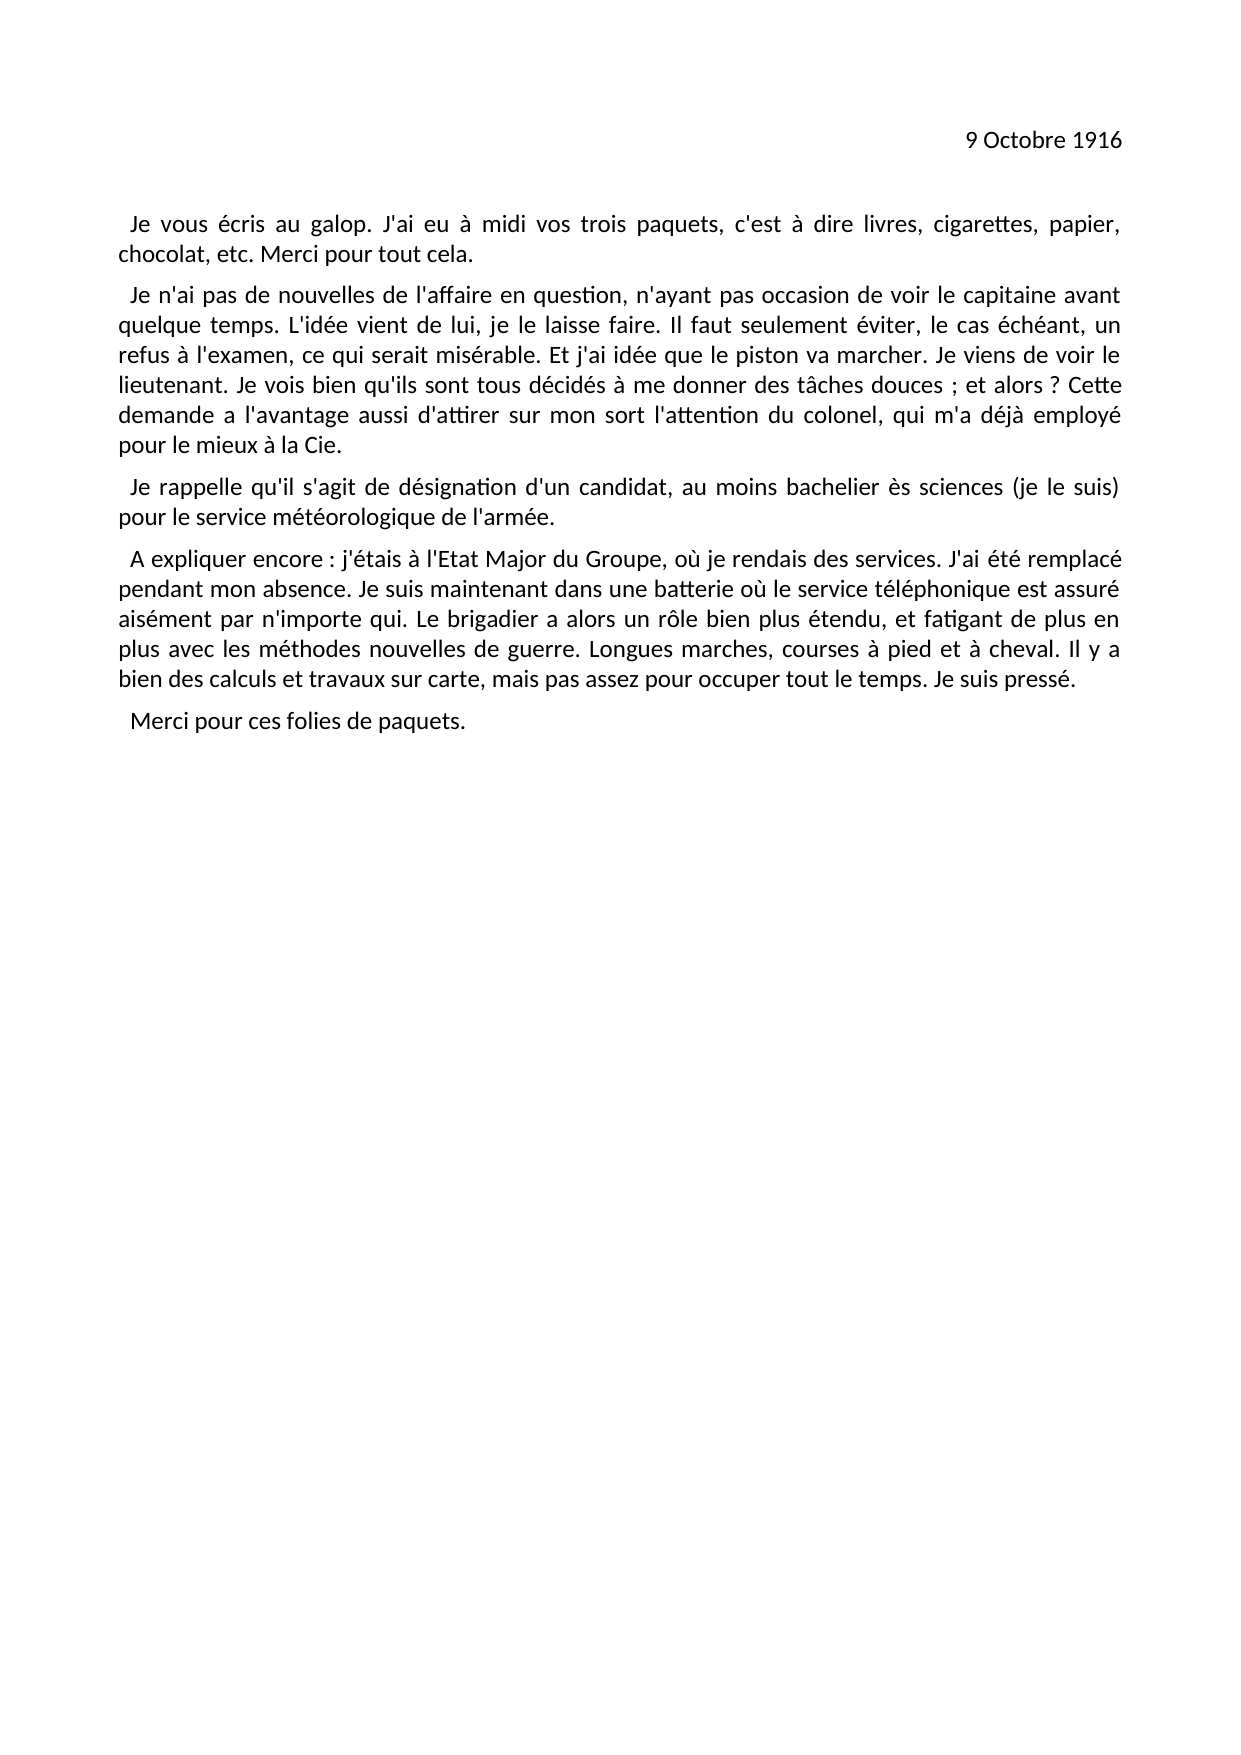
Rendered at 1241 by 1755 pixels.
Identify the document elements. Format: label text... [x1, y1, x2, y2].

text Je rappelle qu'il s'agit de désignation d'un candidat, au moins bachelier ès sciences (je le suis) pour le service météorologique de l'armée. [118, 477, 1122, 532]
text 9 Octobre 1916 [118, 130, 1122, 155]
text A expliquer encore : j'étais à l'Etat Major du Groupe, où je rendais des services. J'ai été remplacé pendant mon absence. Je suis maintenant dans une batterie où le service téléphonique est assuré aisément par n'importe qui. Le brigadier a alors un rôle bien plus étendu, et fatigant de plus en plus avec les méthodes nouvelles de guerre. Longues marches, courses à pied et à cheval. Il y a bien des calculs et travaux sur carte, mais pas assez pour occuper tout le temps. Je suis pressé. [118, 549, 1122, 694]
text Je vous écris au galop. J'ai eu à midi vos trois paquets, c'est à dire livres, cigarettes, papier, chocolat, etc. Merci pour tout cela. [118, 213, 1122, 268]
text Je n'ai pas de nouvelles de l'affaire en question, n'ayant pas occasion de voir le capitaine avant quelque temps. L'idée vient de lui, je le laisse faire. Il faut seulement éviter, le cas échéant, un refus à l'examen, ce qui serait misérable. Et j'ai idée que le piston va marcher. Je viens de voir le lieutenant. Je vois bien qu'ils sont tous décidés à me donner des tâches douces ; et alors ? Cette demande a l'a­vantage aussi d'attirer sur mon sort l'attention du colonel, qui m'a déjà employé pour le mieux à la Cie. [118, 285, 1122, 460]
text Merci pour ces folies de paquets. [118, 711, 1122, 736]
